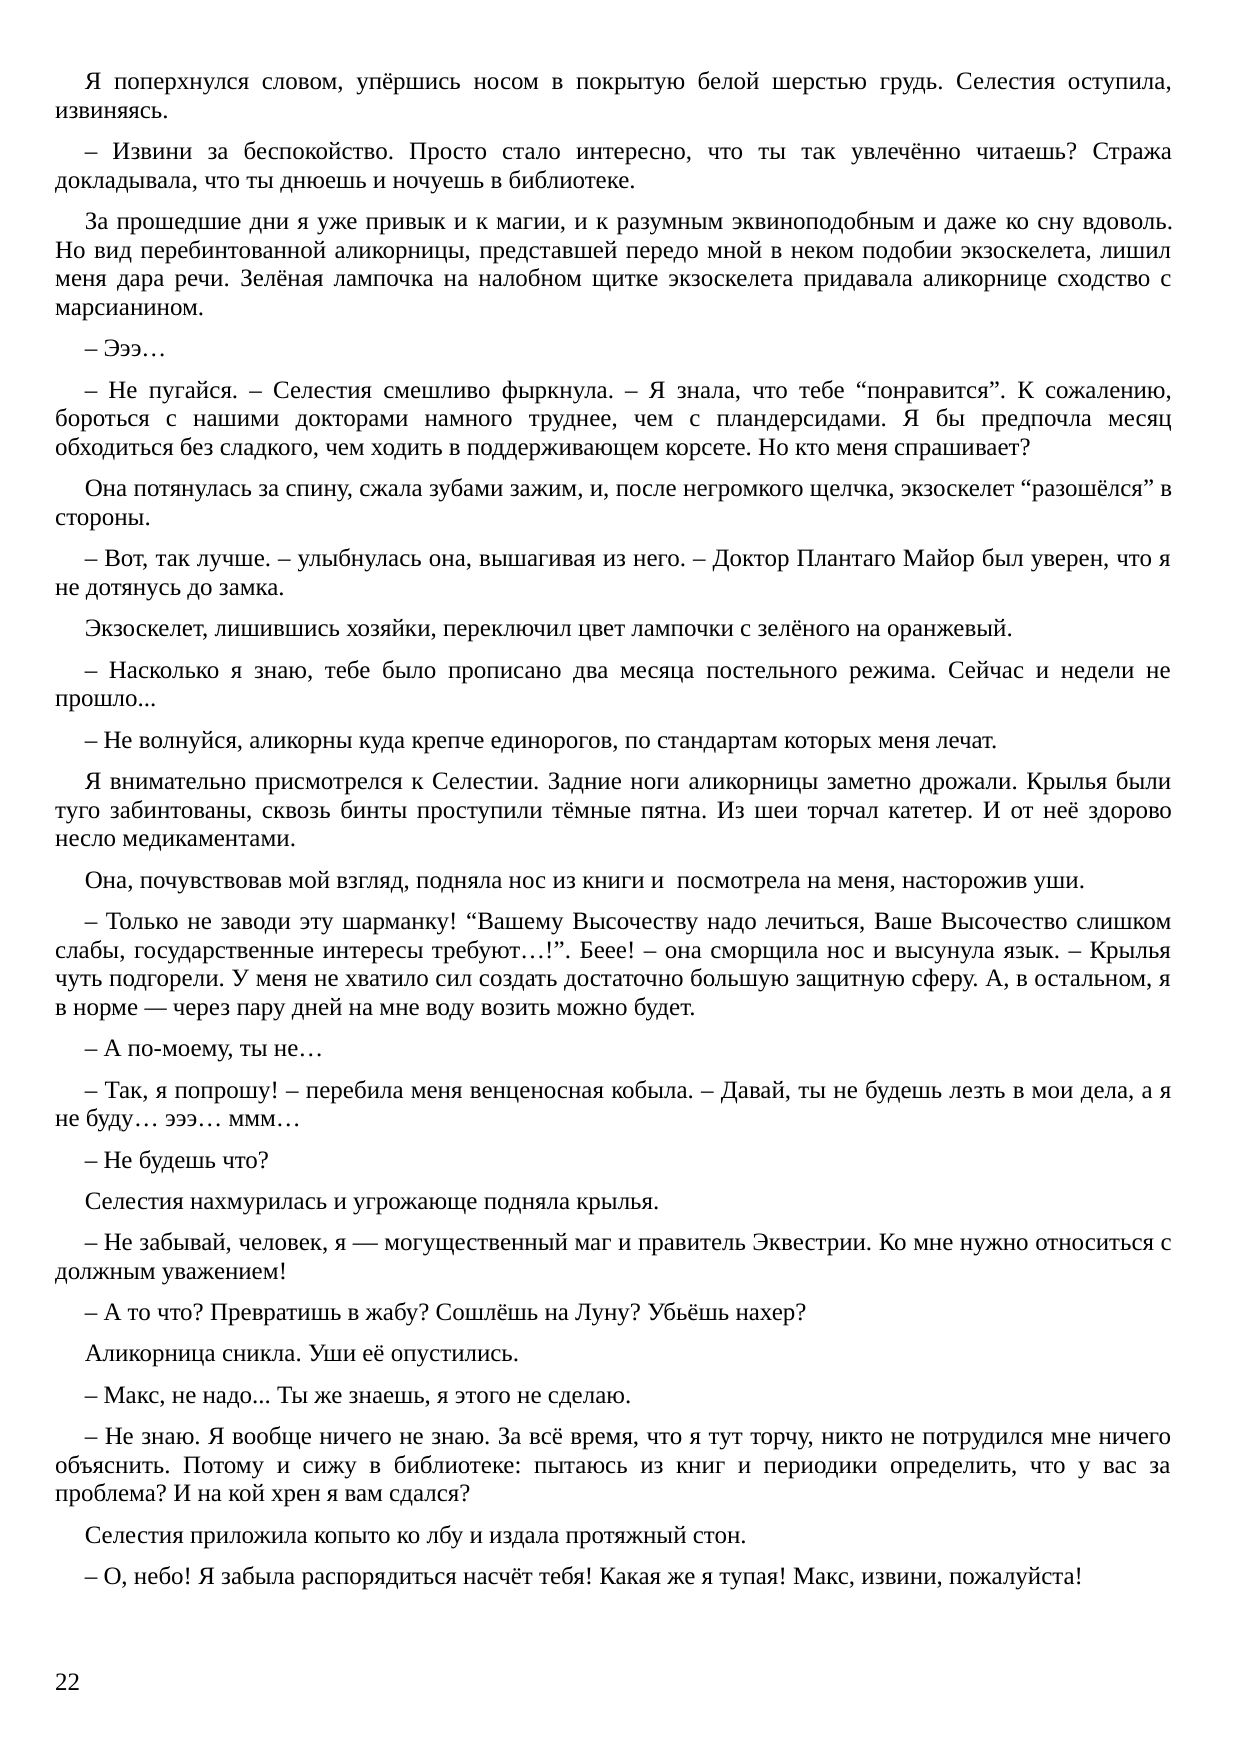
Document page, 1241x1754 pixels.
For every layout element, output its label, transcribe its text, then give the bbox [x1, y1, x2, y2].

text – Вот, так лучше. – улыбнулась она, вышагивая из него. – Доктор Плантаго Майор был уверен, что я не дотянусь до замка. [55, 543, 1173, 601]
text – Извини за беспокойство. Просто стало интересно, что ты так увлечённо читаешь? Стража докладывала, что ты днюешь и ночуешь в библиотеке. [55, 136, 1173, 193]
text Экзоскелет, лишившись хозяйки, переключил цвет лампочки с зелёного на оранжевый. [55, 613, 1173, 642]
text Аликорница сникла. Уши её опустились. [55, 1338, 1173, 1367]
text Я поперхнулся словом, упёршись носом в покрытую белой шерстью грудь. Селестия оступила, извиняясь. [55, 66, 1173, 123]
text Я внимательно присмотрелся к Селестии. Задние ноги аликорницы заметно дрожали. Крылья были туго забинтованы, сквозь бинты проступили тёмные пятна. Из шеи торчал катетер. И от неё здорово несло медикаментами. [55, 766, 1173, 852]
text – А по-моему, ты не… [55, 1033, 1173, 1062]
text – Только не заводи эту шарманку! “Вашему Высочеству надо лечиться, Ваше Высочество слишком слабы, государственные интересы требуют…!”. Беее! – она сморщила нос и высунула язык. – Крылья чуть подгорели. У меня не хватило сил создать достаточно большую защитную сферу. А, в остальном, я в норме — через пару дней на мне воду возить можно будет. [55, 906, 1173, 1021]
text – Не будешь что? [55, 1145, 1173, 1173]
text За прошедшие дни я уже привык и к магии, и к разумным эквиноподобным и даже ко сну вдоволь. Но вид перебинтованной аликорницы, представшей передо мной в неком подобии экзоскелета, лишил меня дара речи. Зелёная лампочка на налобном щитке экзоскелета придавала аликорнице сходство с марсианином. [55, 206, 1173, 321]
text Селестия нахмурилась и угрожающе подняла крылья. [55, 1186, 1173, 1215]
text – Макс, не надо... Ты же знаешь, я этого не сделаю. [55, 1380, 1173, 1408]
text – А то что? Превратишь в жабу? Сошлёшь на Луну? Убьёшь нахер? [55, 1297, 1173, 1326]
text – О, небо! Я забыла распорядиться насчёт тебя! Какая же я тупая! Макс, извини, пожалуйста! [55, 1561, 1173, 1590]
text – Не забывай, человек, я — могущественный маг и правитель Эквестрии. Ко мне нужно относиться с должным уважением! [55, 1227, 1173, 1285]
text Она, почувствовав мой взгляд, подняла нос из книги и посмотрела на меня, насторожив уши. [55, 865, 1173, 893]
text Селестия приложила копыто ко лбу и издала протяжный стон. [55, 1520, 1173, 1548]
text Она потянулась за спину, сжала зубами зажим, и, после негромкого щелчка, экзоскелет “разошёлся” в стороны. [55, 473, 1173, 531]
text – Не волнуйся, аликорны куда крепче единорогов, по стандартам которых меня лечат. [55, 725, 1173, 753]
text – Не пугайся. – Селестия смешливо фыркнула. – Я знала, что тебе “понравится”. К сожалению, бороться с нашими докторами намного труднее, чем с пландерсидами. Я бы предпочла месяц обходиться без сладкого, чем ходить в поддерживающем корсете. Но кто меня спрашивает? [55, 375, 1173, 461]
text – Насколько я знаю, тебе было прописано два месяца постельного режима. Сейчас и недели не прошло... [55, 655, 1173, 712]
text – Так, я попрошу! – перебила меня венценосная кобыла. – Давай, ты не будешь лезть в мои дела, а я не буду… эээ… ммм… [55, 1075, 1173, 1132]
text – Не знаю. Я вообще ничего не знаю. За всё время, что я тут торчу, никто не потрудился мне ничего объяснить. Потому и сижу в библиотеке: пытаюсь из книг и периодики определить, что у вас за проблема? И на кой хрен я вам сдался? [55, 1421, 1173, 1507]
text – Эээ… [55, 333, 1173, 362]
